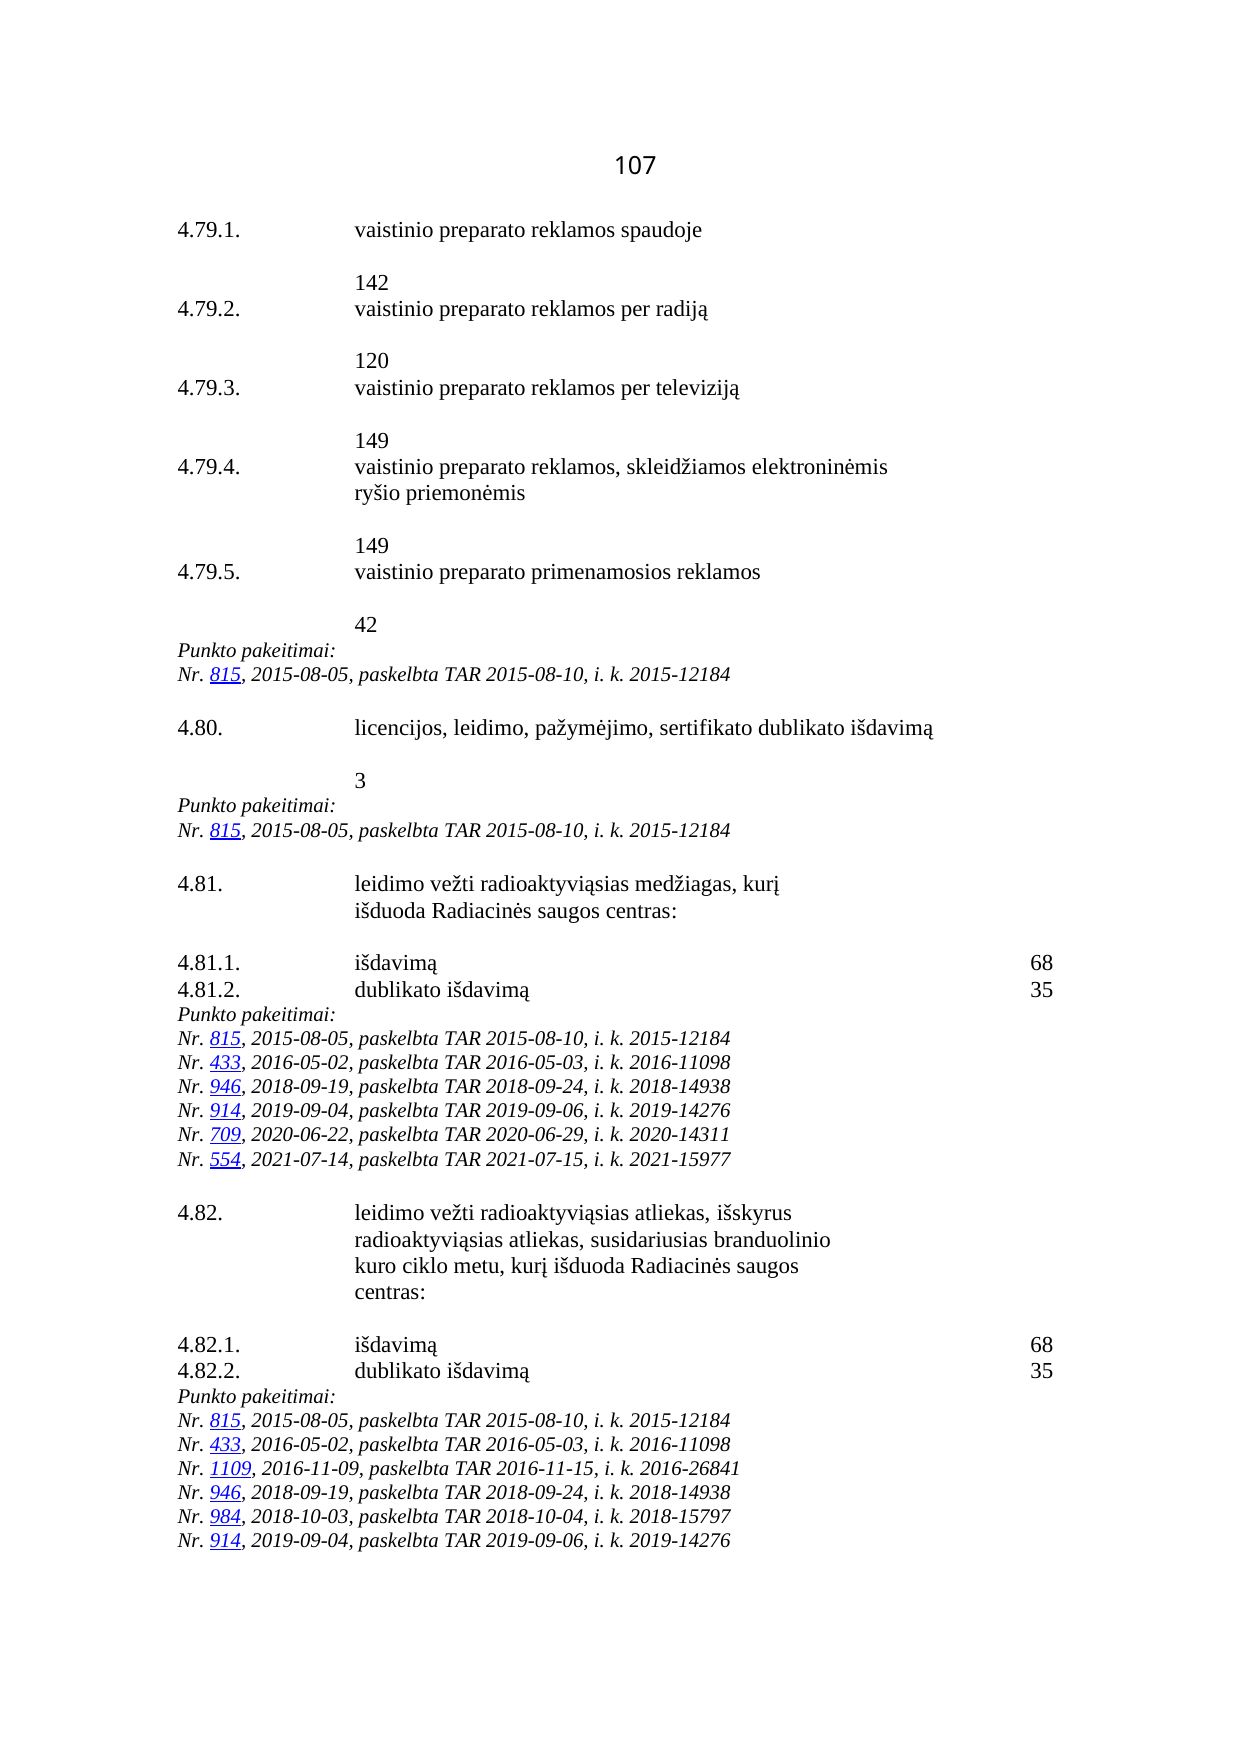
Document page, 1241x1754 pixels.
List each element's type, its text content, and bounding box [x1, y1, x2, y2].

text Nr. 815, 2015-08-05, paskelbta TAR 2015-08-10, i. k. 2015-12184 [177, 817, 1093, 842]
text Nr. 433, 2016-05-02, paskelbta TAR 2016-05-03, i. k. 2016-11098 [177, 1432, 1093, 1456]
text Nr. 554, 2021-07-14, paskelbta TAR 2021-07-15, i. k. 2021-15977 [177, 1146, 1093, 1171]
text Punkto pakeitimai: [177, 1002, 1093, 1026]
text Nr. 1109, 2016-11-09, paskelbta TAR 2016-11-15, i. k. 2016-26841 [177, 1456, 1093, 1480]
text Punkto pakeitimai: [177, 793, 1093, 817]
text 4.81. leidimo vežti radioaktyviąsias medžiagas, kurį išduoda Radiacinės saugos centras: [177, 870, 842, 949]
text Nr. 815, 2015-08-05, paskelbta TAR 2015-08-10, i. k. 2015-12184 [177, 662, 1093, 686]
text Nr. 433, 2016-05-02, paskelbta TAR 2016-05-03, i. k. 2016-11098 [177, 1050, 1093, 1074]
text 4.82.1. išdavimą 68 [177, 1331, 1093, 1357]
text Nr. 709, 2020-06-22, paskelbta TAR 2020-06-29, i. k. 2020-14311 [177, 1122, 1093, 1146]
text 4.79.5. vaistinio preparato primenamosios reklamos 42 [177, 558, 945, 637]
text 4.81.1. išdavimą 68 [177, 949, 1093, 976]
text Nr. 914, 2019-09-04, paskelbta TAR 2019-09-06, i. k. 2019-14276 [177, 1528, 1093, 1552]
text ryšio priemonėmis 149 [354, 479, 945, 558]
text Nr. 914, 2019-09-04, paskelbta TAR 2019-09-06, i. k. 2019-14276 [177, 1098, 1093, 1122]
text 4.81.2. dublikato išdavimą 35 [177, 976, 1093, 1002]
text Punkto pakeitimai: [177, 637, 1093, 662]
text 4.79.1. vaistinio preparato reklamos spaudoje 142 [177, 216, 945, 295]
text Nr. 946, 2018-09-19, paskelbta TAR 2018-09-24, i. k. 2018-14938 [177, 1480, 1093, 1504]
text Punkto pakeitimai: [177, 1384, 1093, 1408]
text 4.80. licencijos, leidimo, pažymėjimo, sertifikato dublikato išdavimą 3 [177, 714, 945, 793]
text 4.82.2. dublikato išdavimą 35 [177, 1357, 1093, 1384]
text 4.79.3. vaistinio preparato reklamos per televiziją 149 [177, 374, 945, 453]
text Nr. 946, 2018-09-19, paskelbta TAR 2018-09-24, i. k. 2018-14938 [177, 1074, 1093, 1098]
text Nr. 815, 2015-08-05, paskelbta TAR 2015-08-10, i. k. 2015-12184 [177, 1408, 1093, 1432]
text Nr. 815, 2015-08-05, paskelbta TAR 2015-08-10, i. k. 2015-12184 [177, 1026, 1093, 1050]
text 4.79.4. vaistinio preparato reklamos, skleidžiamos elektroninėmis [177, 453, 945, 479]
text Nr. 984, 2018-10-03, paskelbta TAR 2018-10-04, i. k. 2018-15797 [177, 1504, 1093, 1528]
text 4.82. leidimo vežti radioaktyviąsias atliekas, išskyrus radioaktyviąsias atliekas, susidariusias branduolinio kuro ciklo metu, kurį išduoda Radiacinės saugos centras: [177, 1199, 842, 1331]
text 4.79.2. vaistinio preparato reklamos per radiją 120 [177, 295, 945, 374]
